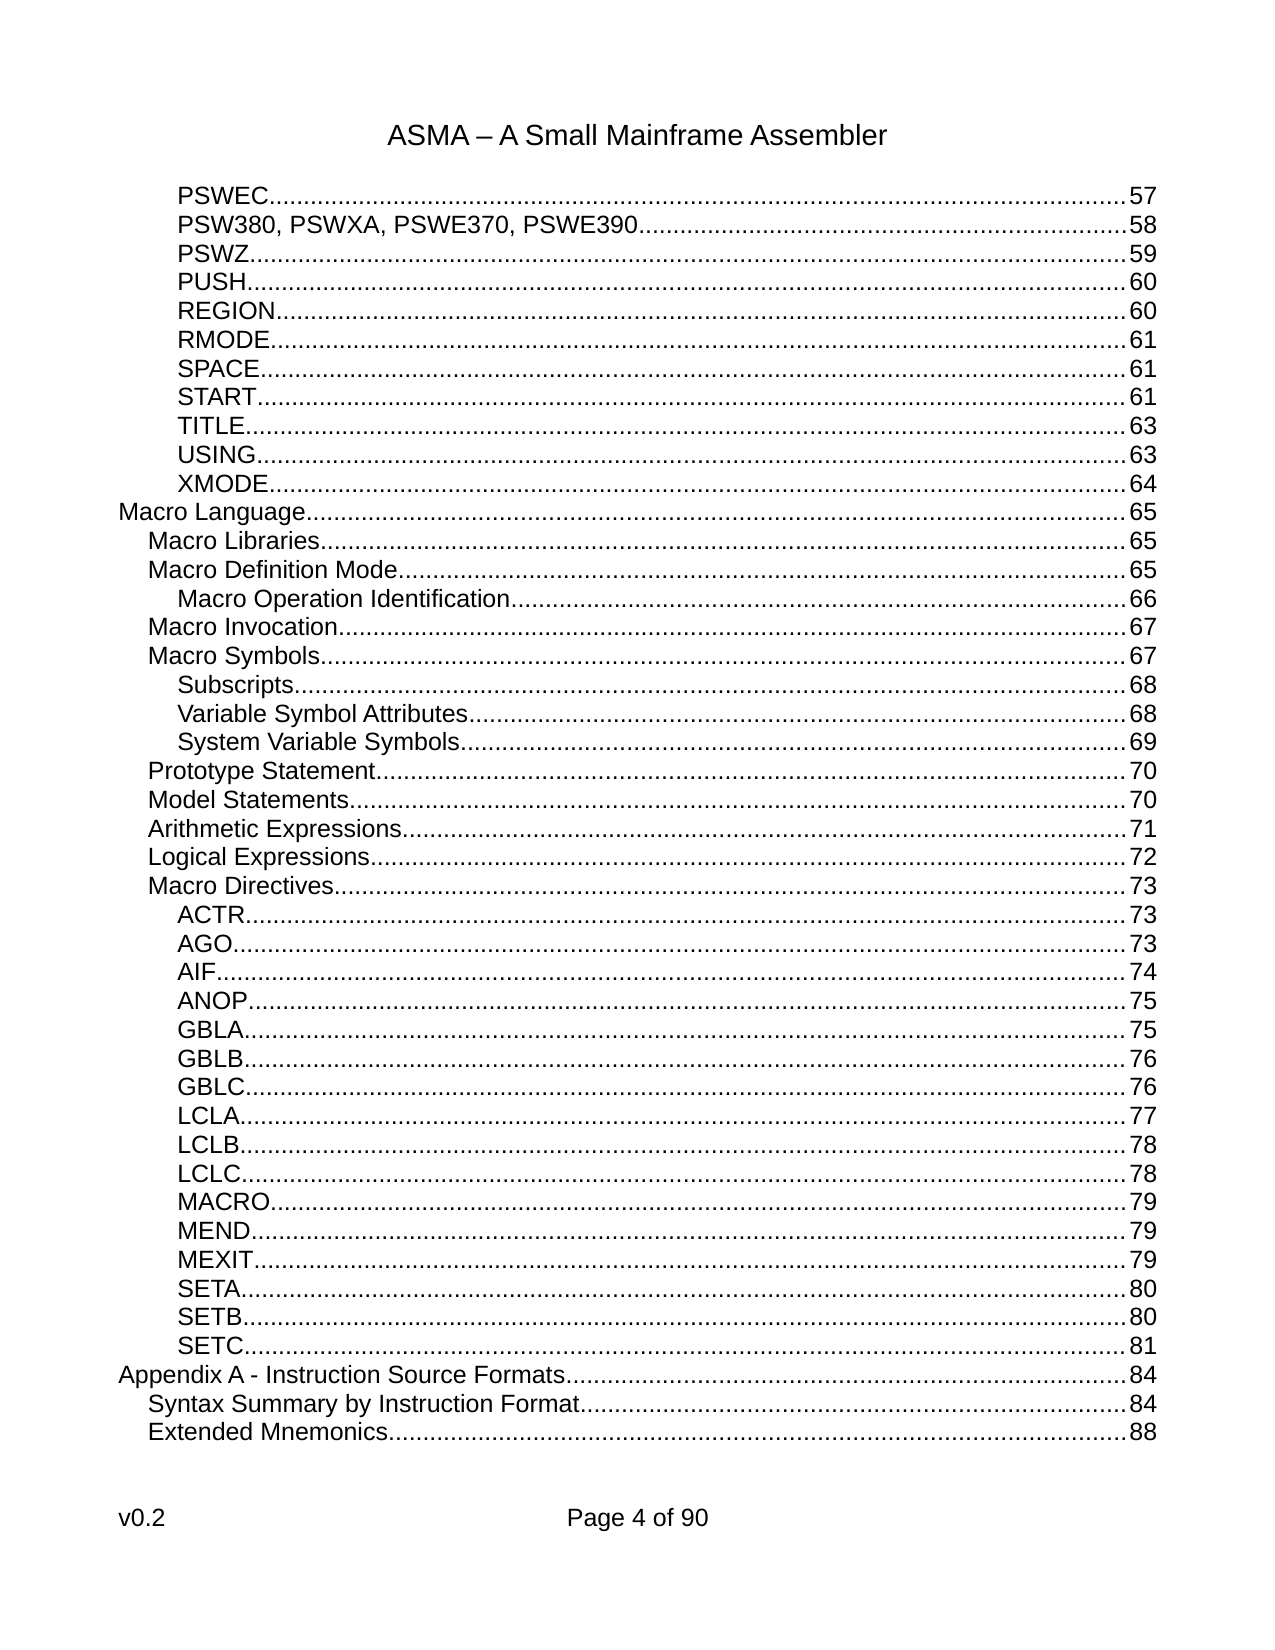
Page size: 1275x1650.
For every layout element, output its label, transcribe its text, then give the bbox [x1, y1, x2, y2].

text LCLC 78 [177, 1159, 1157, 1187]
text ANOP 75 [177, 986, 1157, 1015]
text System Variable Symbols 69 [177, 727, 1157, 756]
text SPACE 61 [177, 354, 1157, 382]
text Macro Directives 73 [148, 871, 1157, 900]
text MEND 79 [177, 1216, 1157, 1245]
text GBLC 76 [177, 1072, 1157, 1101]
text Extended Mnemonics 88 [148, 1417, 1157, 1446]
text PSWEC 57 [177, 181, 1157, 210]
text PSWZ 59 [177, 239, 1157, 267]
text Appendix A - Instruction Source Formats 84 [118, 1360, 1157, 1389]
text GBLA 75 [177, 1015, 1157, 1044]
text Model Statements 70 [148, 785, 1157, 814]
text RMODE 61 [177, 325, 1157, 354]
text SETC 81 [177, 1331, 1157, 1360]
text REGION 60 [177, 296, 1157, 325]
text Logical Expressions 72 [148, 842, 1157, 871]
text Subscripts 68 [177, 670, 1157, 699]
text Syntax Summary by Instruction Format 84 [148, 1389, 1157, 1417]
text LCLB 78 [177, 1130, 1157, 1159]
text AIF 74 [177, 957, 1157, 986]
text SETB 80 [177, 1302, 1157, 1331]
text MACRO 79 [177, 1187, 1157, 1216]
text PSW380, PSWXA, PSWE370, PSWE390 58 [177, 210, 1157, 239]
text AGO 73 [177, 929, 1157, 957]
text TITLE 63 [177, 411, 1157, 440]
text START 61 [177, 382, 1157, 411]
text Arithmetic Expressions 71 [148, 814, 1157, 842]
text PUSH 60 [177, 267, 1157, 296]
text USING 63 [177, 440, 1157, 469]
text Macro Definition Mode 65 [148, 555, 1157, 584]
text SETA 80 [177, 1274, 1157, 1302]
text Variable Symbol Attributes 68 [177, 699, 1157, 727]
text Prototype Statement 70 [148, 756, 1157, 785]
text LCLA 77 [177, 1101, 1157, 1130]
text XMODE 64 [177, 469, 1157, 497]
text ACTR 73 [177, 900, 1157, 929]
text Macro Invocation 67 [148, 612, 1157, 641]
text Macro Symbols 67 [148, 641, 1157, 670]
text MEXIT 79 [177, 1245, 1157, 1274]
text Macro Language 65 [118, 497, 1157, 526]
text Macro Operation Identification 66 [177, 584, 1157, 612]
text GBLB 76 [177, 1044, 1157, 1072]
text Macro Libraries 65 [148, 526, 1157, 555]
